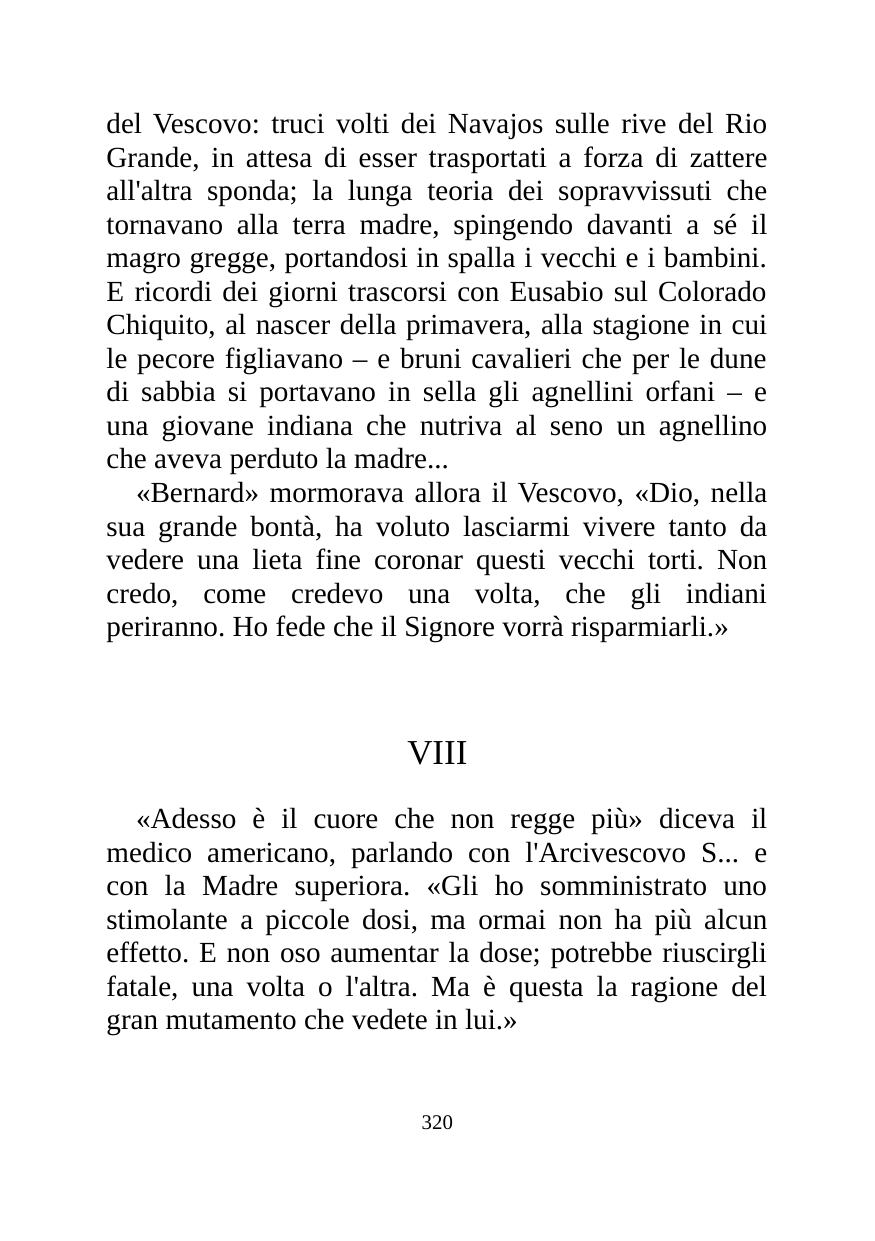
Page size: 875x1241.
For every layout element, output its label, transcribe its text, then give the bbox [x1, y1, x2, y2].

subtitle VIII [106, 731, 768, 772]
text «Adesso è il cuore che non regge più» diceva il medico americano, parlando con l'Arcivescovo S... e con la Madre superiora. «Gli ho somministrato uno stimolante a piccole dosi, ma ormai non ha più alcun effetto. E non oso aumentar la dose; potrebbe riuscirgli fatale, una volta o l'altra. Ma è questa la ragione del gran mutamento che vedete in lui.» [106, 801, 768, 1036]
text del Vescovo: truci volti dei Navajos sulle rive del Rio Grande, in attesa di esser trasportati a forza di zattere all'altra sponda; la lunga teoria dei sopravvissuti che tornavano alla terra madre, spingendo davanti a sé il magro gregge, portandosi in spalla i vecchi e i bambini. E ricordi dei giorni trascorsi con Eusabio sul Colorado Chiquito, al nascer della primavera, alla stagione in cui le pecore figliavano – e bruni cavalieri che per le dune di sabbia si portavano in sella gli agnellini orfani – e una giovane indiana che nutriva al seno un agnellino che aveva perduto la madre... [106, 106, 768, 475]
text «Bernard» mormorava allora il Vescovo, «Dio, nella sua grande bontà, ha voluto lasciarmi vivere tanto da vedere una lieta fine coronar questi vecchi torti. Non credo, come credevo una volta, che gli indiani periranno. Ho fede che il Signore vorrà risparmiarli.» [106, 475, 768, 643]
